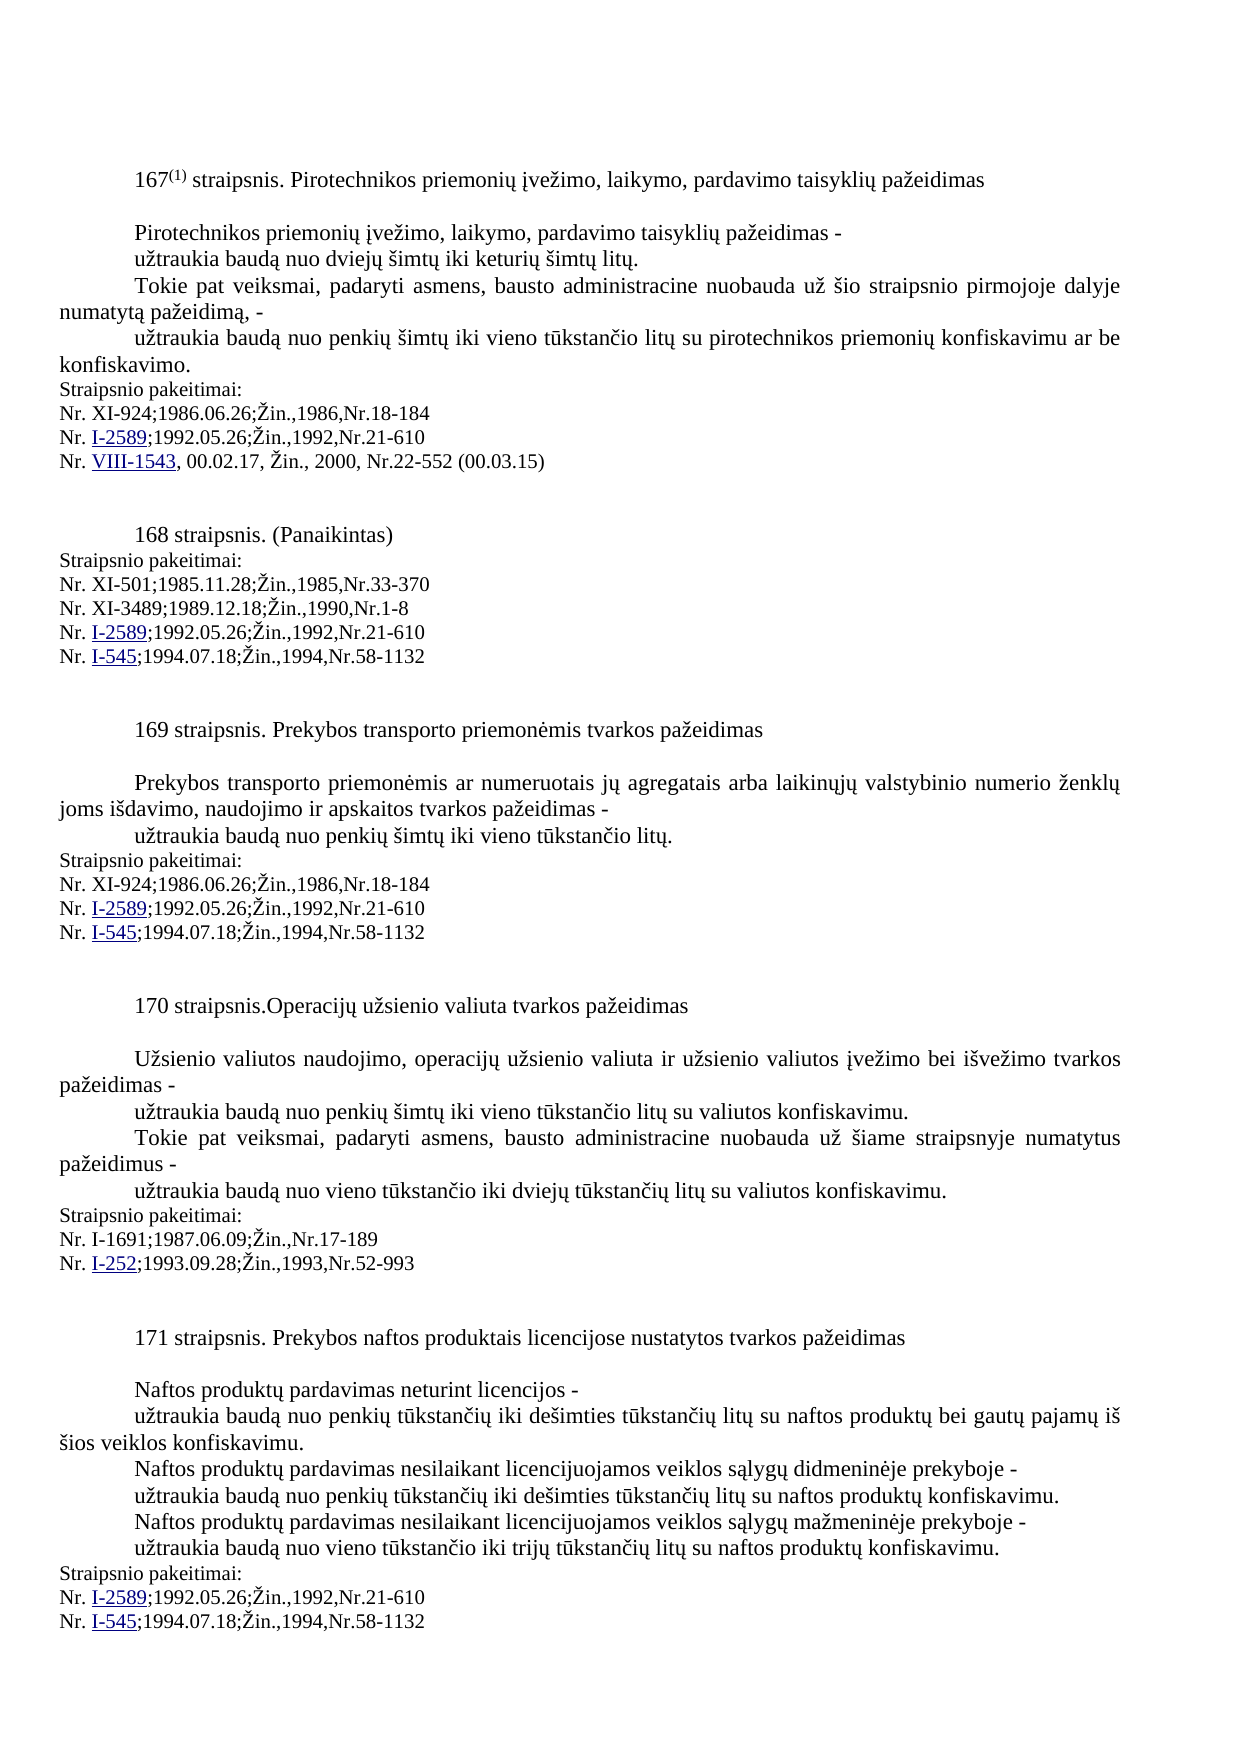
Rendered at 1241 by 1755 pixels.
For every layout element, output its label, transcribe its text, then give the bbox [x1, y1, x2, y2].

text 170 straipsnis.Operacijų užsienio valiuta tvarkos pažeidimas [59, 992, 1122, 1019]
text Nr. I-2589;1992.05.26;Žin.,1992,Nr.21-610 [59, 896, 1122, 920]
text Tokie pat veiksmai, padaryti asmens, bausto administracine nuobauda už šio straipsnio pirmojoje dalyje numatytą pažeidimą, - [59, 272, 1122, 324]
text Prekybos transporto priemonėmis ar numeruotais jų agregatais arba laikinųjų valstybinio numerio ženklų joms išdavimo, naudojimo ir apskaitos tvarkos pažeidimas - [59, 769, 1122, 822]
text užtraukia baudą nuo vieno tūkstančio iki dviejų tūkstančių litų su valiutos konfiskavimu. [59, 1177, 1122, 1203]
text Užsienio valiutos naudojimo, operacijų užsienio valiuta ir užsienio valiutos įvežimo bei išvežimo tvarkos pažeidimas - [59, 1045, 1122, 1098]
text Straipsnio pakeitimai: [59, 548, 1122, 572]
text Nr. I-252;1993.09.28;Žin.,1993,Nr.52-993 [59, 1251, 1122, 1275]
text Straipsnio pakeitimai: [59, 377, 1122, 401]
text Naftos produktų pardavimas nesilaikant licencijuojamos veiklos sąlygų didmeninėje prekyboje - [59, 1455, 1122, 1482]
text Straipsnio pakeitimai: [59, 1561, 1122, 1585]
text Nr. XI-924;1986.06.26;Žin.,1986,Nr.18-184 [59, 401, 1122, 425]
text Naftos produktų pardavimas neturint licencijos - [59, 1376, 1122, 1403]
text užtraukia baudą nuo penkių šimtų iki vieno tūkstančio litų su pirotechnikos priemonių konfiskavimu ar be konfiskavimo. [59, 324, 1122, 377]
text Nr. I-545;1994.07.18;Žin.,1994,Nr.58-1132 [59, 644, 1122, 668]
text Nr. XI-3489;1989.12.18;Žin.,1990,Nr.1-8 [59, 596, 1122, 620]
text užtraukia baudą nuo dviejų šimtų iki keturių šimtų litų. [59, 245, 1122, 272]
text 168 straipsnis. (Panaikintas) [59, 521, 1122, 548]
text Pirotechnikos priemonių įvežimo, laikymo, pardavimo taisyklių pažeidimas - [59, 219, 1122, 245]
text Tokie pat veiksmai, padaryti asmens, bausto administracine nuobauda už šiame straipsnyje numatytus pažeidimus - [59, 1124, 1122, 1177]
text 169 straipsnis. Prekybos transporto priemonėmis tvarkos pažeidimas [59, 716, 1122, 743]
text užtraukia baudą nuo penkių tūkstančių iki dešimties tūkstančių litų su naftos produktų konfiskavimu. [59, 1482, 1122, 1508]
text Nr. I-2589;1992.05.26;Žin.,1992,Nr.21-610 [59, 620, 1122, 644]
text užtraukia baudą nuo vieno tūkstančio iki trijų tūkstančių litų su naftos produktų konfiskavimu. [59, 1534, 1122, 1561]
text Naftos produktų pardavimas nesilaikant licencijuojamos veiklos sąlygų mažmeninėje prekyboje - [59, 1508, 1122, 1534]
text Nr. XI-924;1986.06.26;Žin.,1986,Nr.18-184 [59, 872, 1122, 896]
text Nr. XI-501;1985.11.28;Žin.,1985,Nr.33-370 [59, 572, 1122, 596]
text Nr. I-545;1994.07.18;Žin.,1994,Nr.58-1132 [59, 1609, 1122, 1633]
text Nr. I-2589;1992.05.26;Žin.,1992,Nr.21-610 [59, 425, 1122, 449]
text Straipsnio pakeitimai: [59, 848, 1122, 872]
text Nr. I-2589;1992.05.26;Žin.,1992,Nr.21-610 [59, 1585, 1122, 1609]
text 171 straipsnis. Prekybos naftos produktais licencijose nustatytos tvarkos pažeidimas [59, 1323, 1122, 1350]
text Straipsnio pakeitimai: [59, 1203, 1122, 1227]
text užtraukia baudą nuo penkių šimtų iki vieno tūkstančio litų su valiutos konfiskavimu. [59, 1098, 1122, 1124]
text Nr. I-1691;1987.06.09;Žin.,Nr.17-189 [59, 1227, 1122, 1251]
text užtraukia baudą nuo penkių tūkstančių iki dešimties tūkstančių litų su naftos produktų bei gautų pajamų iš šios veiklos konfiskavimu. [59, 1403, 1122, 1455]
text užtraukia baudą nuo penkių šimtų iki vieno tūkstančio litų. [59, 822, 1122, 848]
text Nr. I-545;1994.07.18;Žin.,1994,Nr.58-1132 [59, 920, 1122, 944]
text Nr. VIII-1543, 00.02.17, Žin., 2000, Nr.22-552 (00.03.15) [59, 449, 1122, 473]
text 167(1) straipsnis. Pirotechnikos priemonių įvežimo, laikymo, pardavimo taisyklių pažeidimas [134, 166, 1122, 193]
